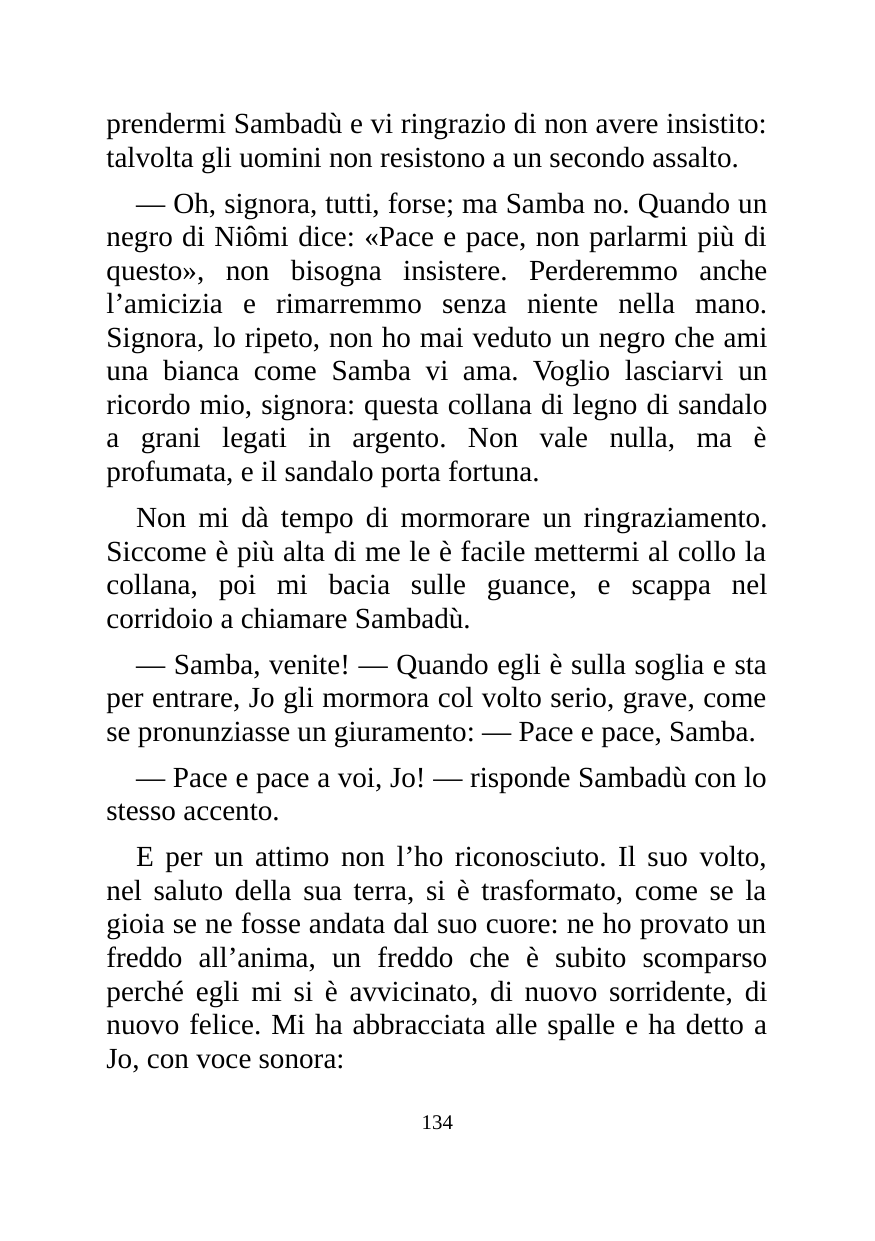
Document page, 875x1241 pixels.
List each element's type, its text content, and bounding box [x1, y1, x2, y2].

text prendermi Sambadù e vi ringrazio di non avere insistito: talvolta gli uomini non resistono a un secondo assalto. [106, 106, 768, 173]
text Non mi dà tempo di mormorare un ringraziamento. Siccome è più alta di me le è facile mettermi al collo la collana, poi mi bacia sulle guance, e scappa nel corridoio a chiamare Sambadù. [106, 500, 768, 634]
text E per un attimo non l’ho riconosciuto. Il suo volto, nel saluto della sua terra, si è trasformato, come se la gioia se ne fosse andata dal suo cuore: ne ho provato un freddo all’anima, un freddo che è subito scomparso perché egli mi si è avvicinato, di nuovo sorridente, di nuovo felice. Mi ha abbracciata alle spalle e ha detto a Jo, con voce sonora: [106, 839, 768, 1074]
text — Oh, signora, tutti, forse; ma Samba no. Quando un negro di Niômi dice: «Pace e pace, non parlarmi più di questo», non bisogna insistere. Perderemmo anche l’amicizia e rimarremmo senza niente nella mano. Signora, lo ripeto, non ho mai veduto un negro che ami una bianca come Samba vi ama. Voglio lasciarvi un ricordo mio, signora: questa collana di legno di sandalo a grani legati in argento. Non vale nulla, ma è profumata, e il sandalo porta fortuna. [106, 186, 768, 488]
text — Samba, venite! — Quando egli è sulla soglia e sta per entrare, Jo gli mormora col volto serio, grave, come se pronunziasse un giuramento: — Pace e pace, Samba. [106, 647, 768, 747]
text — Pace e pace a voi, Jo! — risponde Sambadù con lo stesso accento. [106, 760, 768, 827]
